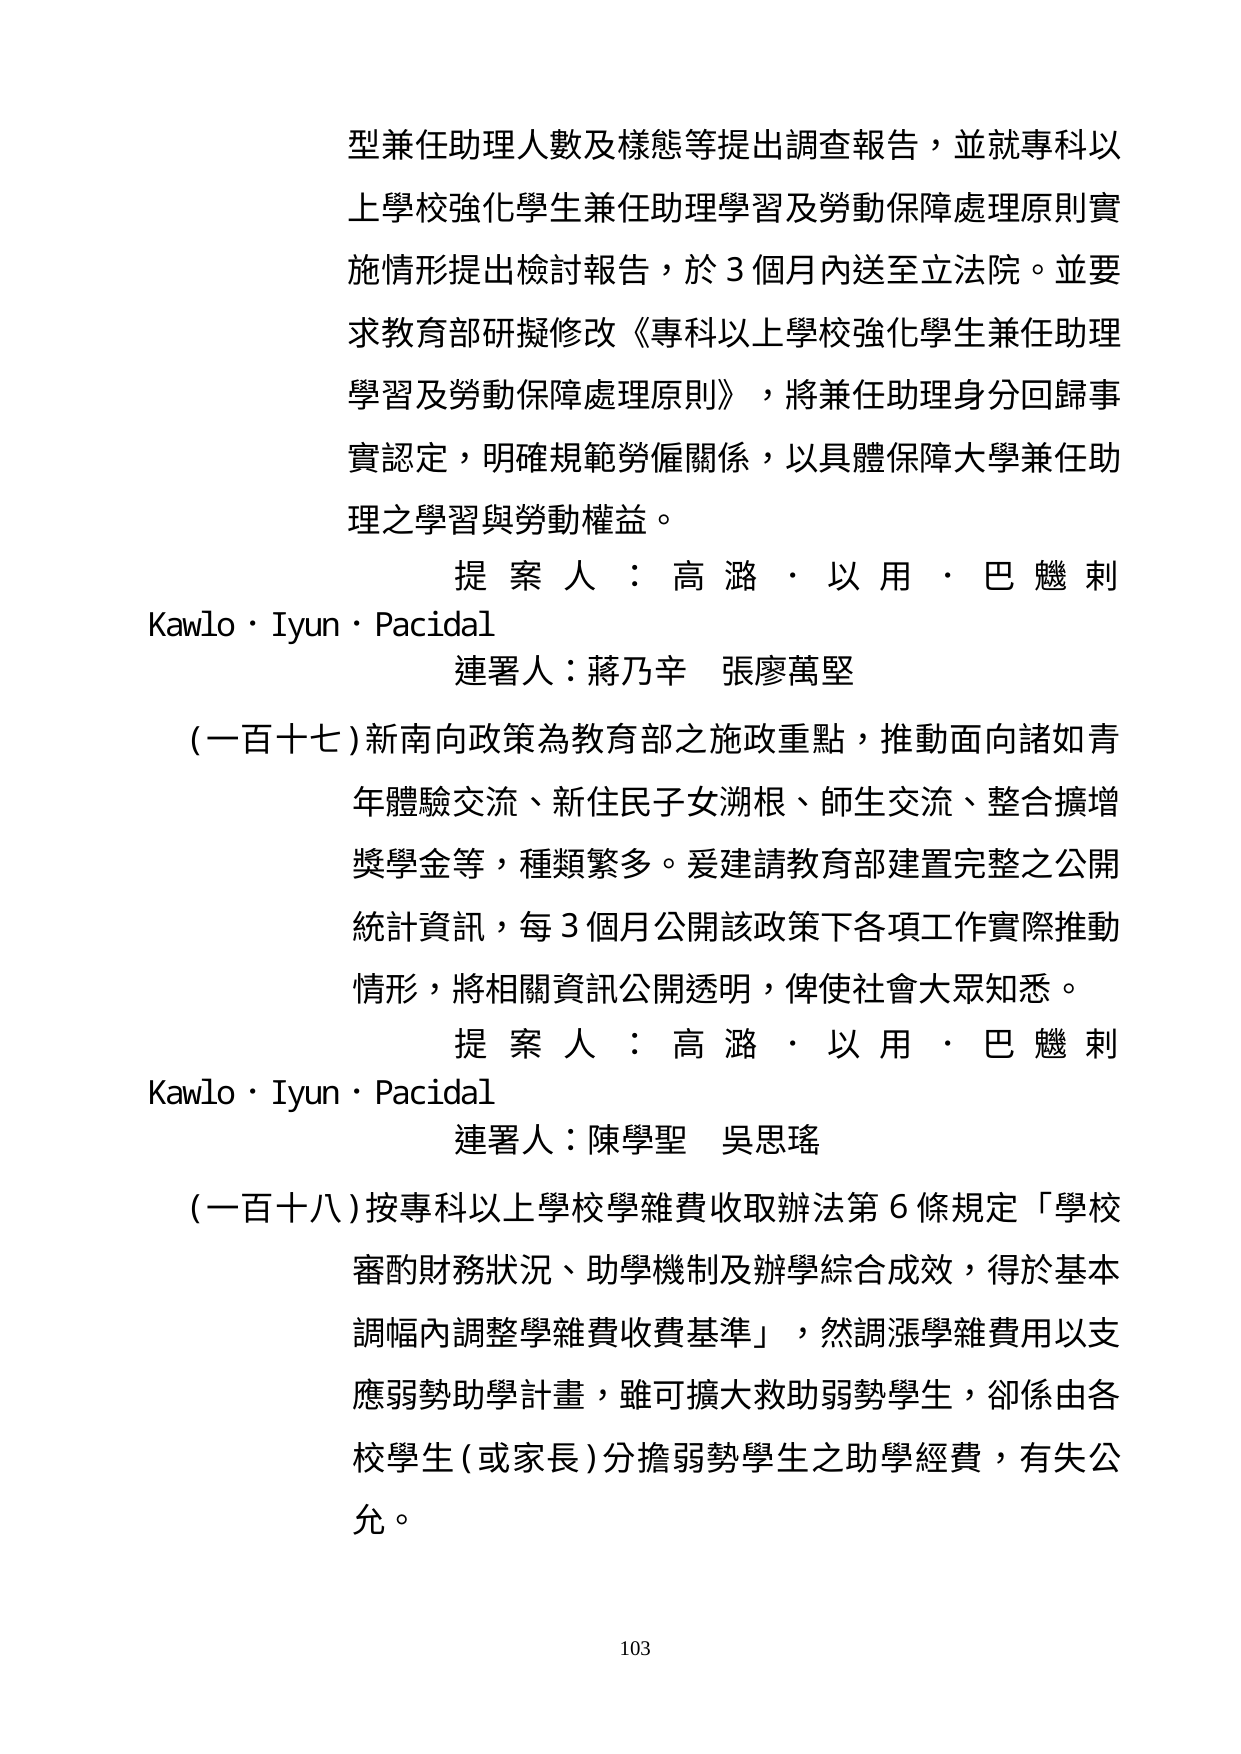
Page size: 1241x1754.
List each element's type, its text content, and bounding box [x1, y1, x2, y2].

text (一百十七)新南向政策為教育部之施政重點，推動面向諸如青年體驗交流、新住民子女溯根、師生交流、整合擴增獎學金等，種類繁多。爰建請教育部建置完整之公開統計資訊，每3個月公開該政策下各項工作實際推動情形，將相關資訊公開透明，俾使社會大眾知悉。 [185, 706, 1122, 1018]
text 連署人：蔣乃辛 張廖萬堅 [148, 646, 1122, 693]
text 連署人：陳學聖 吳思瑤 [148, 1114, 1122, 1162]
text 提案人：高潞．以用．巴魕剌Kawlo．Iyun．Pacidal [148, 1018, 1122, 1114]
text (一百十八)按專科以上學校學雜費收取辦法第6條規定「學校審酌財務狀況、助學機制及辦學綜合成效，得於基本調幅內調整學雜費收費基準」，然調漲學雜費用以支應弱勢助學計畫，雖可擴大救助弱勢學生，卻係由各校學生(或家長)分擔弱勢學生之助學經費，有失公允。 [185, 1175, 1122, 1550]
text 提案人：高潞．以用．巴魕剌Kawlo．Iyun．Pacidal [148, 550, 1122, 646]
text 型兼任助理人數及樣態等提出調查報告，並就專科以上學校強化學生兼任助理學習及勞動保障處理原則實施情形提出檢討報告，於3個月內送至立法院。並要求教育部研擬修改《專科以上學校強化學生兼任助理學習及勞動保障處理原則》，將兼任助理身分回歸事實認定，明確規範勞僱關係，以具體保障大學兼任助理之學習與勞動權益。 [348, 112, 1122, 550]
